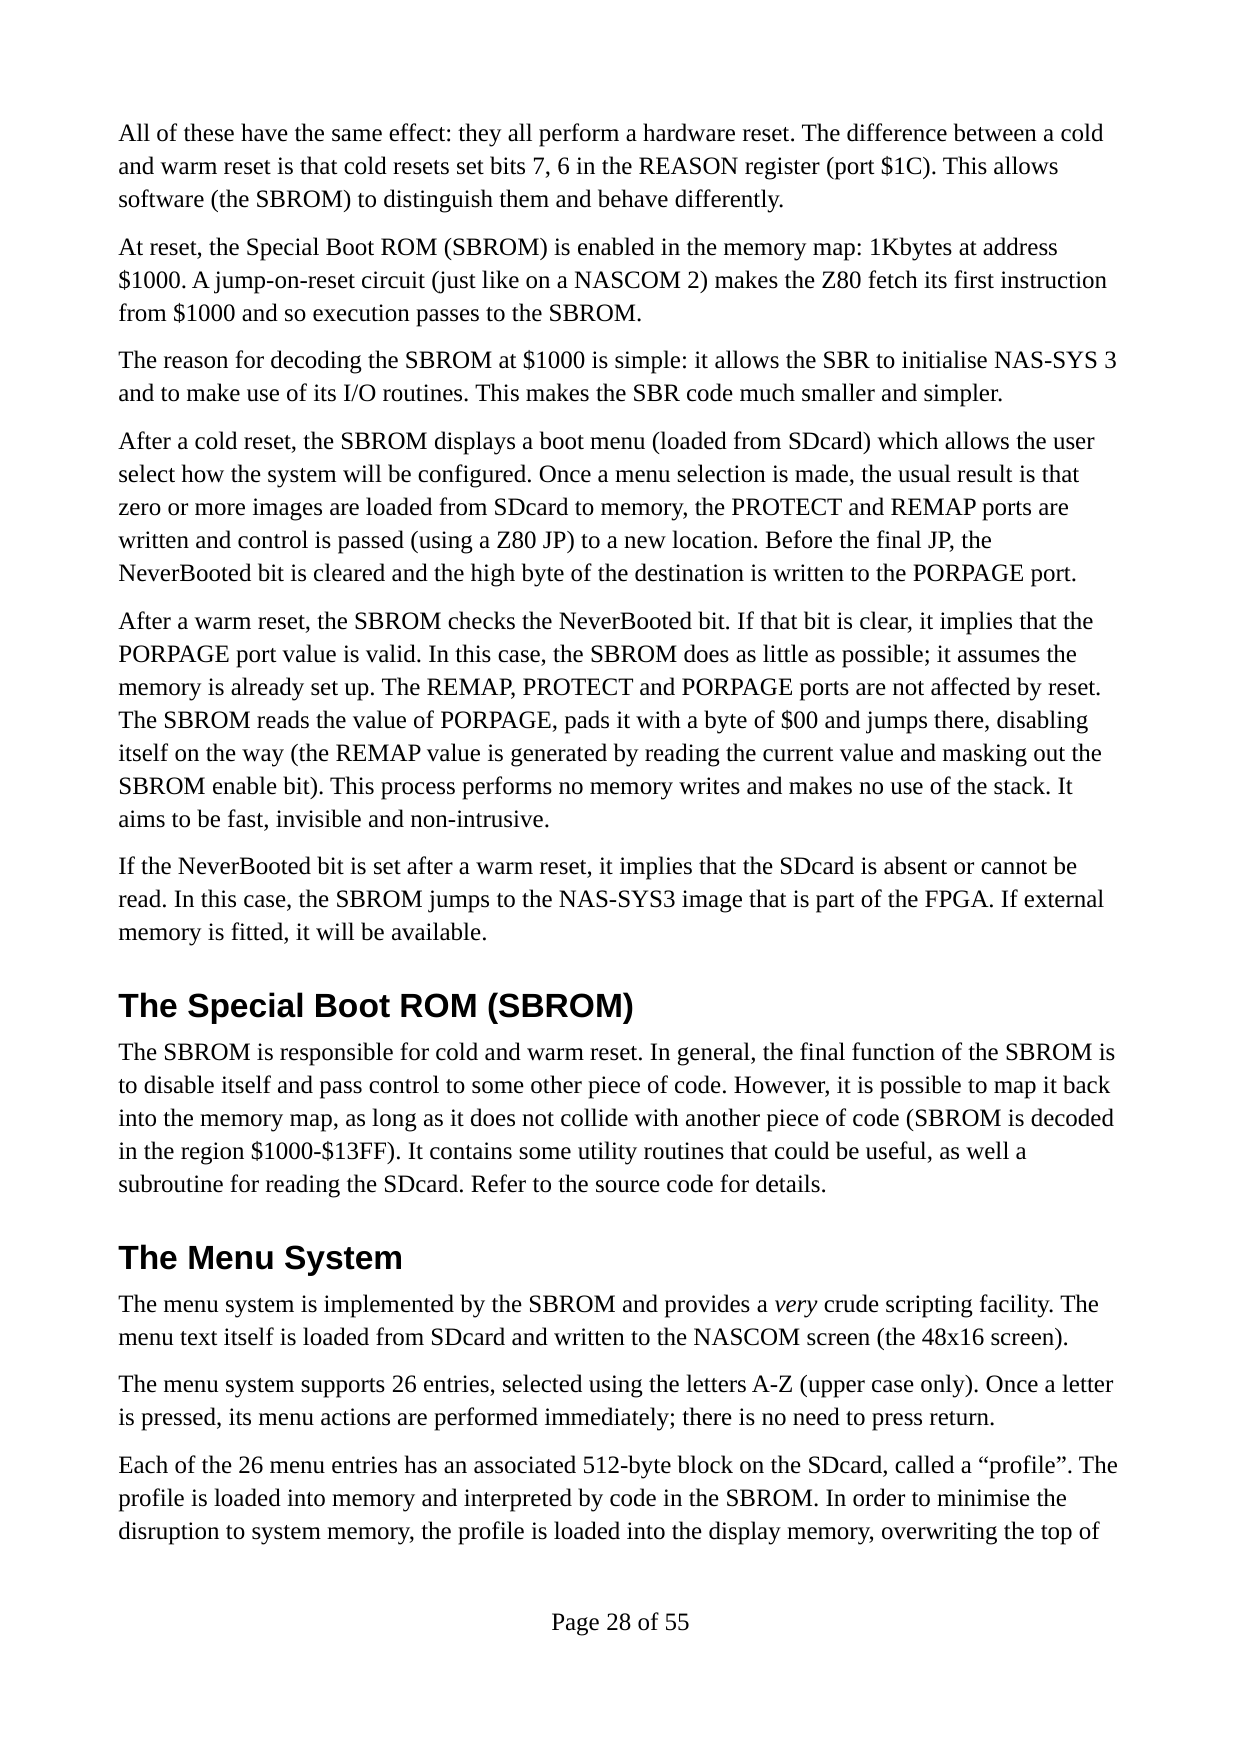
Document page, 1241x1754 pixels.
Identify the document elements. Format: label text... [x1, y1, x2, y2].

subtitle The Special Boot ROM (SBROM) [118, 986, 1122, 1024]
subtitle The Menu System [118, 1238, 1122, 1276]
text The menu system supports 26 entries, selected using the letters A-Z (upper case only). Once a letter is pressed, its menu actions are performed immediately; there is no need to press return. [118, 1369, 1122, 1431]
text The menu system is implemented by the SBROM and provides a very crude scripting facility. The menu text itself is loaded from SDcard and written to the NASCOM screen (the 48x16 screen). [118, 1289, 1122, 1351]
text All of these have the same effect: they all perform a hardware reset. The difference between a cold and warm reset is that cold resets set bits 7, 6 in the REASON register (port $1C). This allows software (the SBROM) to distinguish them and behave differently. [118, 118, 1122, 213]
text After a warm reset, the SBROM checks the NeverBooted bit. If that bit is clear, it implies that the PORPAGE port value is valid. In this case, the SBROM does as little as possible; it assumes the memory is already set up. The REMAP, PROTECT and PORPAGE ports are not affected by reset. The SBROM reads the value of PORPAGE, pads it with a byte of $00 and jumps there, disabling itself on the way (the REMAP value is generated by reading the current value and masking out the SBROM enable bit). This process performs no memory writes and makes no use of the stack. It aims to be fast, invisible and non-intrusive. [118, 606, 1122, 833]
text After a cold reset, the SBROM displays a boot menu (loaded from SDcard) which allows the user select how the system will be configured. Once a menu selection is made, the usual result is that zero or more images are loaded from SDcard to memory, the PROTECT and REMAP ports are written and control is passed (using a Z80 JP) to a new location. Before the final JP, the NeverBooted bit is cleared and the high byte of the destination is written to the PORPAGE port. [118, 426, 1122, 587]
text Each of the 26 menu entries has an associated 512-byte block on the SDcard, called a “profile”. The profile is loaded into memory and interpreted by code in the SBROM. In order to minimise the disruption to system memory, the profile is loaded into the display memory, overwriting the top of [118, 1450, 1122, 1545]
text The SBROM is responsible for cold and warm reset. In general, the final function of the SBROM is to disable itself and pass control to some other piece of code. However, it is possible to map it back into the memory map, as long as it does not collide with another piece of code (SBROM is decoded in the region $1000-$13FF). It contains some utility routines that could be useful, as well a subroutine for reading the SDcard. Refer to the source code for details. [118, 1037, 1122, 1198]
text At reset, the Special Boot ROM (SBROM) is enabled in the memory map: 1Kbytes at address $1000. A jump-on-reset circuit (just like on a NASCOM 2) makes the Z80 fetch its first instruction from $1000 and so execution passes to the SBROM. [118, 232, 1122, 327]
text The reason for decoding the SBROM at $1000 is simple: it allows the SBR to initialise NAS-SYS 3 and to make use of its I/O routines. This makes the SBR code much smaller and simpler. [118, 345, 1122, 407]
text If the NeverBooted bit is set after a warm reset, it implies that the SDcard is absent or cannot be read. In this case, the SBROM jumps to the NAS-SYS3 image that is part of the FPGA. If external memory is fitted, it will be available. [118, 851, 1122, 946]
